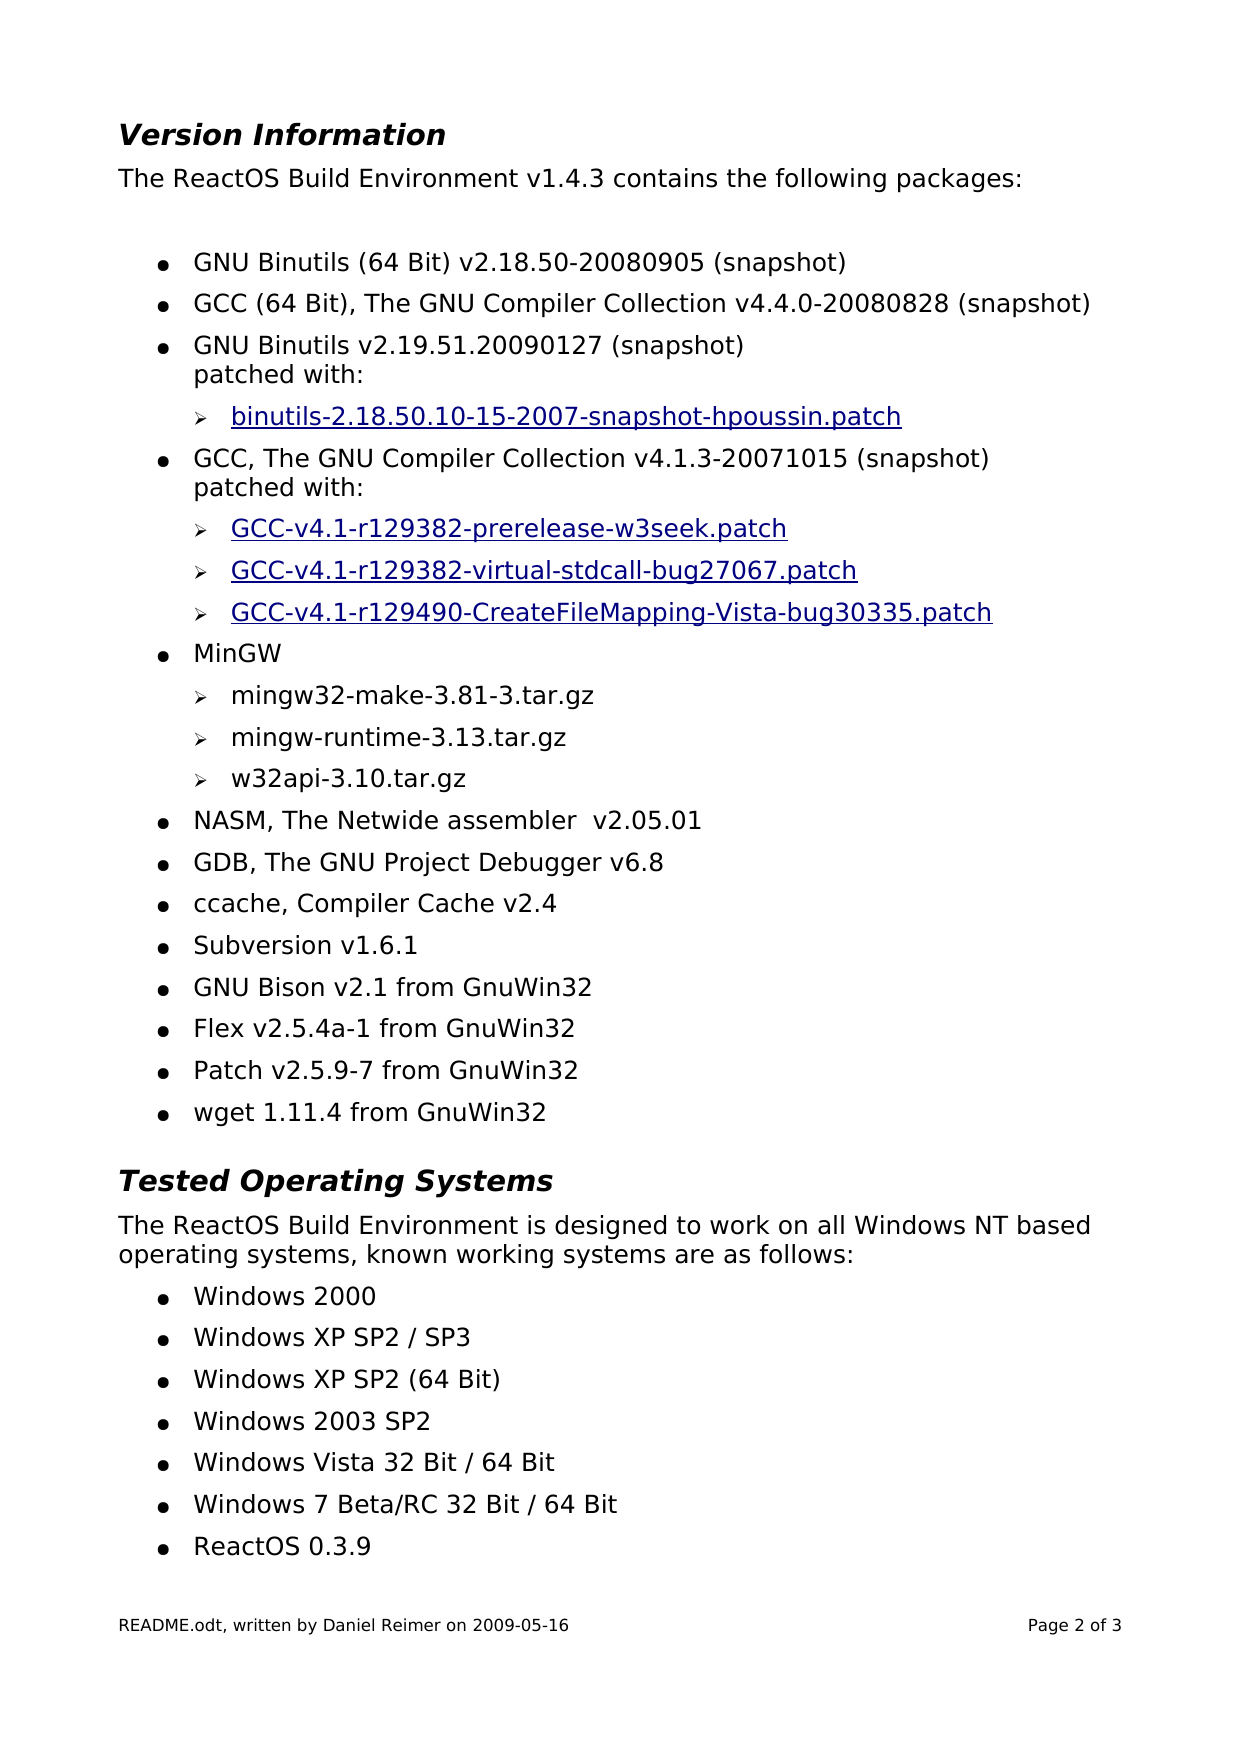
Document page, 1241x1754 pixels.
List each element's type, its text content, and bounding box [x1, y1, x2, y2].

list NASM, The Netwide assembler v2.05.01 [156, 806, 1122, 835]
text The ReactOS Build Environment is designed to work on all Windows NT based operating systems, known working systems are as follows: [118, 1211, 1122, 1269]
list Windows XP SP2 (64 Bit) [156, 1365, 1122, 1394]
list GNU Binutils v2.19.51.20090127 (snapshot) patched with: [156, 331, 1122, 389]
list GCC, The GNU Compiler Collection v4.1.3-20071015 (snapshot) patched with: [156, 444, 1122, 502]
list Subversion v1.6.1 [156, 931, 1122, 960]
list Windows 7 Beta/RC 32 Bit / 64 Bit [156, 1490, 1122, 1519]
list Patch v2.5.9-7 from GnuWin32 [156, 1056, 1122, 1085]
list Flex v2.5.4a-1 from GnuWin32 [156, 1014, 1122, 1044]
list w32api-3.10.tar.gz [193, 764, 1122, 794]
list Windows 2003 SP2 [156, 1407, 1122, 1436]
list wget 1.11.4 from GnuWin32 [156, 1098, 1122, 1127]
list mingw-runtime-3.13.tar.gz [193, 723, 1122, 752]
list MinGW [156, 639, 1122, 669]
subtitle Version Information [118, 118, 1122, 152]
subtitle Tested Operating Systems [118, 1164, 1122, 1198]
list Windows XP SP2 / SP3 [156, 1323, 1122, 1353]
list ccache, Compiler Cache v2.4 [156, 889, 1122, 919]
list GCC-v4.1-r129490-CreateFileMapping-Vista-bug30335.patch [193, 598, 1122, 627]
list GNU Bison v2.1 from GnuWin32 [156, 973, 1122, 1002]
list GCC-v4.1-r129382-prerelease-w3seek.patch [193, 514, 1122, 544]
list GCC-v4.1-r129382-virtual-stdcall-bug27067.patch [193, 556, 1122, 585]
list Windows Vista 32 Bit / 64 Bit [156, 1448, 1122, 1478]
list GNU Binutils (64 Bit) v2.18.50-20080905 (snapshot) [156, 248, 1122, 277]
text The ReactOS Build Environment v1.4.3 contains the following packages: [118, 164, 1122, 194]
list ReactOS 0.3.9 [156, 1532, 1122, 1561]
list GDB, The GNU Project Debugger v6.8 [156, 848, 1122, 877]
list mingw32-make-3.81-3.tar.gz [193, 681, 1122, 710]
list GCC (64 Bit), The GNU Compiler Collection v4.4.0-20080828 (snapshot) [156, 289, 1122, 319]
list Windows 2000 [156, 1282, 1122, 1311]
list binutils-2.18.50.10-15-2007-snapshot-hpoussin.patch [193, 402, 1122, 431]
